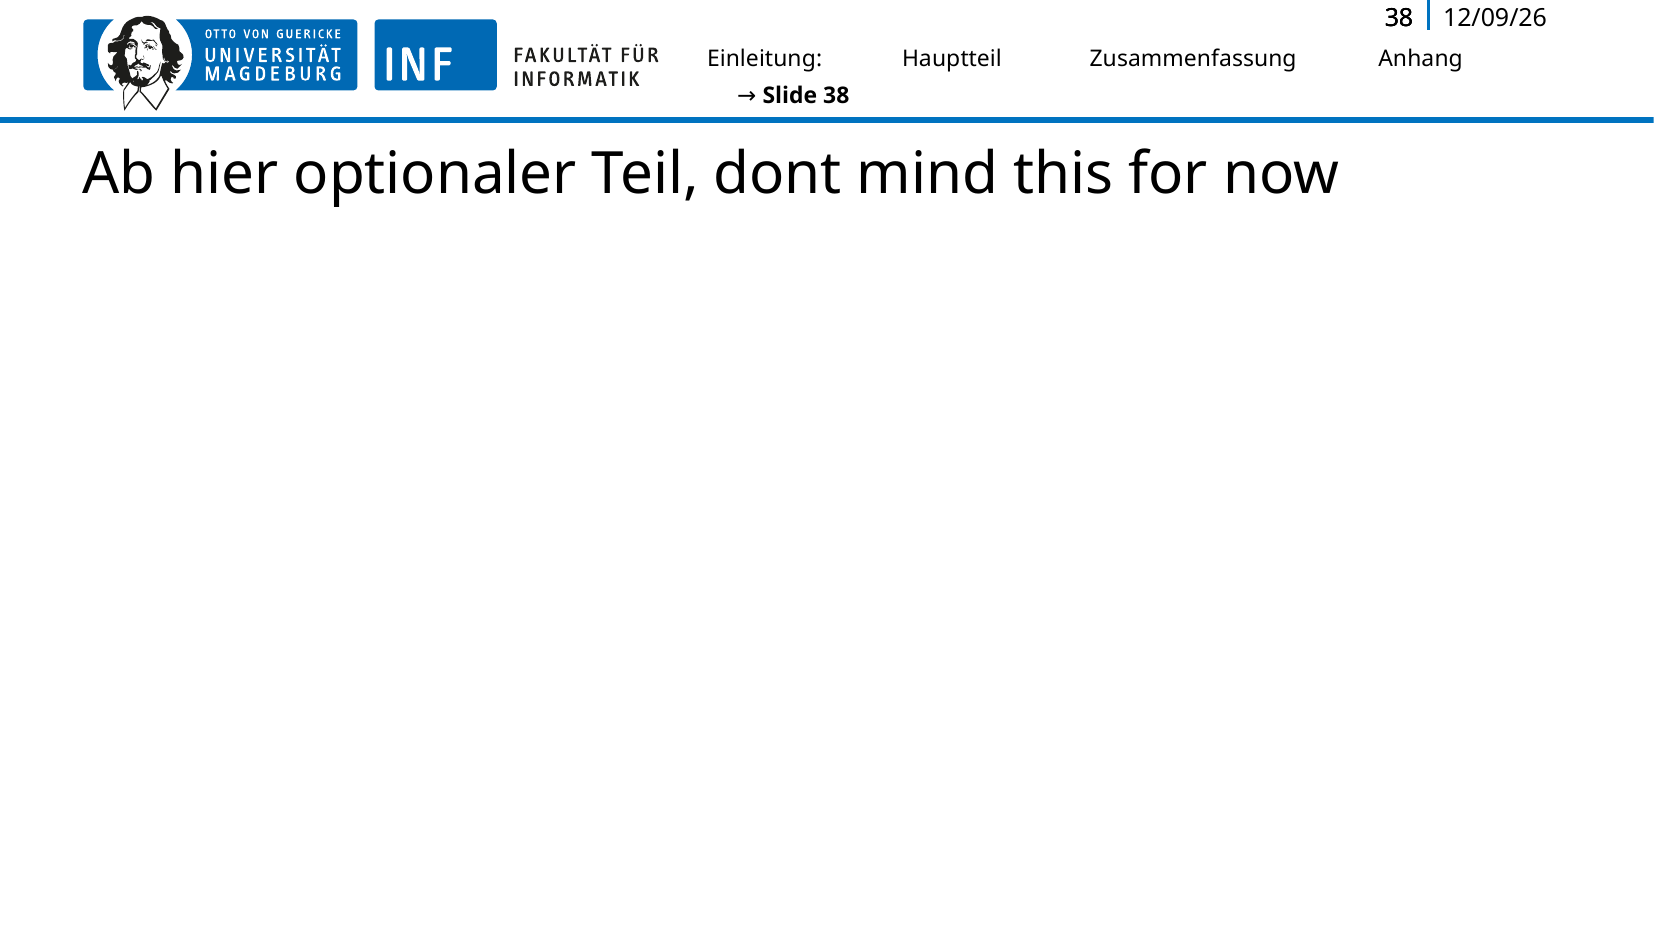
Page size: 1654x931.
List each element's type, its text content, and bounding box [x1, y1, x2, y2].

title Ab hier optionaler Teil, dont mind this for now [82, 131, 1571, 211]
